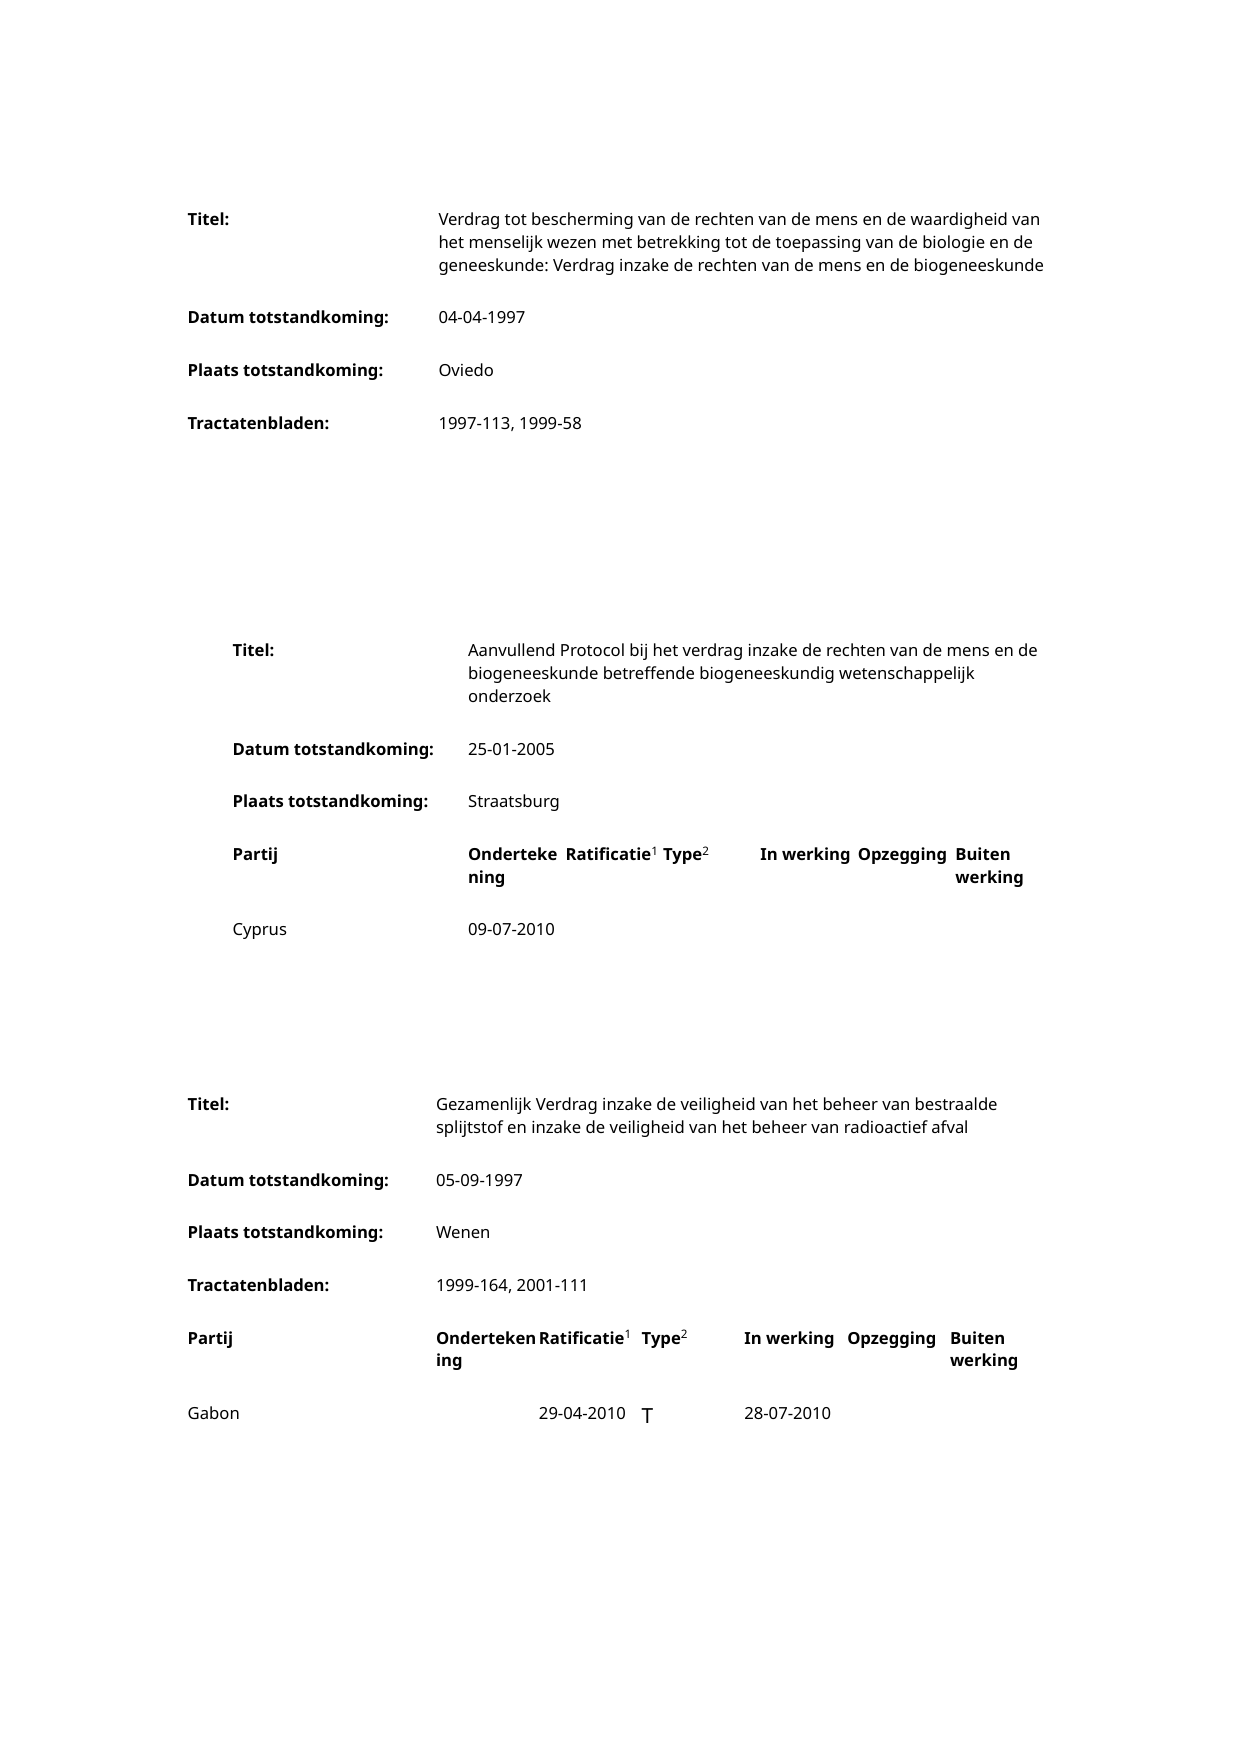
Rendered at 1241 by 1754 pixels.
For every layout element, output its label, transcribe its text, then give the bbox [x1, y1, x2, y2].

table_cell Straatsburg [468, 790, 1053, 842]
table_cell 28-07-2010 [744, 1402, 847, 1460]
table_cell Tractatenbladen: [188, 411, 438, 464]
table_header Verdrag tot bescherming van de rechten van de mens en de waardigheid van het menselijk wezen met betrekking tot de toepassing van de biologie en de geneeskunde: Verdrag inzake de rechten van de mens en de biogeneeskunde [438, 208, 1053, 306]
table_cell Buiten werking [955, 843, 1053, 918]
table_cell [955, 918, 1053, 976]
table_cell Datum totstandkoming: [233, 737, 468, 790]
table_cell Cyprus [233, 918, 468, 976]
table_cell 29-04-2010 [539, 1402, 641, 1460]
table_cell Type2 [641, 1326, 744, 1402]
table_header Titel: [188, 208, 438, 306]
table_cell Ondertekening [468, 843, 565, 918]
table_cell Opzegging [847, 1326, 950, 1402]
table_cell [950, 1402, 1053, 1460]
table_cell [188, 464, 1053, 523]
table_cell Tractatenbladen: [188, 1274, 436, 1326]
table_cell [760, 918, 858, 976]
table_cell Plaats totstandkoming: [188, 359, 438, 411]
table_cell Opzegging [858, 843, 955, 918]
table_header Titel: [233, 639, 468, 737]
table_cell 1997-113, 1999-58 [438, 411, 1053, 464]
table_cell Partij [233, 843, 468, 918]
table_cell Plaats totstandkoming: [188, 1221, 436, 1273]
table_cell Partij [188, 1326, 436, 1402]
table_cell Oviedo [438, 359, 1053, 411]
table_cell 1999-164, 2001-111 [436, 1274, 1053, 1326]
table_header Gezamenlijk Verdrag inzake de veiligheid van het beheer van bestraalde splijtstof en inzake de veiligheid van het beheer van radioactief afval [436, 1093, 1053, 1168]
table_cell T [641, 1402, 744, 1460]
table_cell [858, 918, 955, 976]
table_header Aanvullend Protocol bij het verdrag inzake de rechten van de mens en de biogeneeskunde betreffende biogeneeskundig wetenschappelijk onderzoek [468, 639, 1053, 737]
table_cell Ratificatie1 [539, 1326, 641, 1402]
table_cell 05-09-1997 [436, 1168, 1053, 1221]
table_header Titel: [188, 1093, 436, 1168]
table_cell 09-07-2010 [468, 918, 565, 976]
table_cell Buiten werking [950, 1326, 1053, 1402]
table_cell 25-01-2005 [468, 737, 1053, 790]
table_cell Type2 [663, 843, 760, 918]
table_cell Plaats totstandkoming: [233, 790, 468, 842]
table_cell [663, 918, 760, 976]
table_cell [847, 1402, 950, 1460]
table_cell In werking [760, 843, 858, 918]
table_cell Ondertekening [436, 1326, 539, 1402]
table_cell Gabon [188, 1402, 436, 1460]
table_cell Wenen [436, 1221, 1053, 1273]
table_cell Ratificatie1 [565, 843, 663, 918]
table_cell Datum totstandkoming: [188, 306, 438, 359]
table_cell 04-04-1997 [438, 306, 1053, 359]
table_cell Datum totstandkoming: [188, 1168, 436, 1221]
table_cell [436, 1402, 539, 1460]
table_cell In werking [744, 1326, 847, 1402]
table_cell [565, 918, 663, 976]
